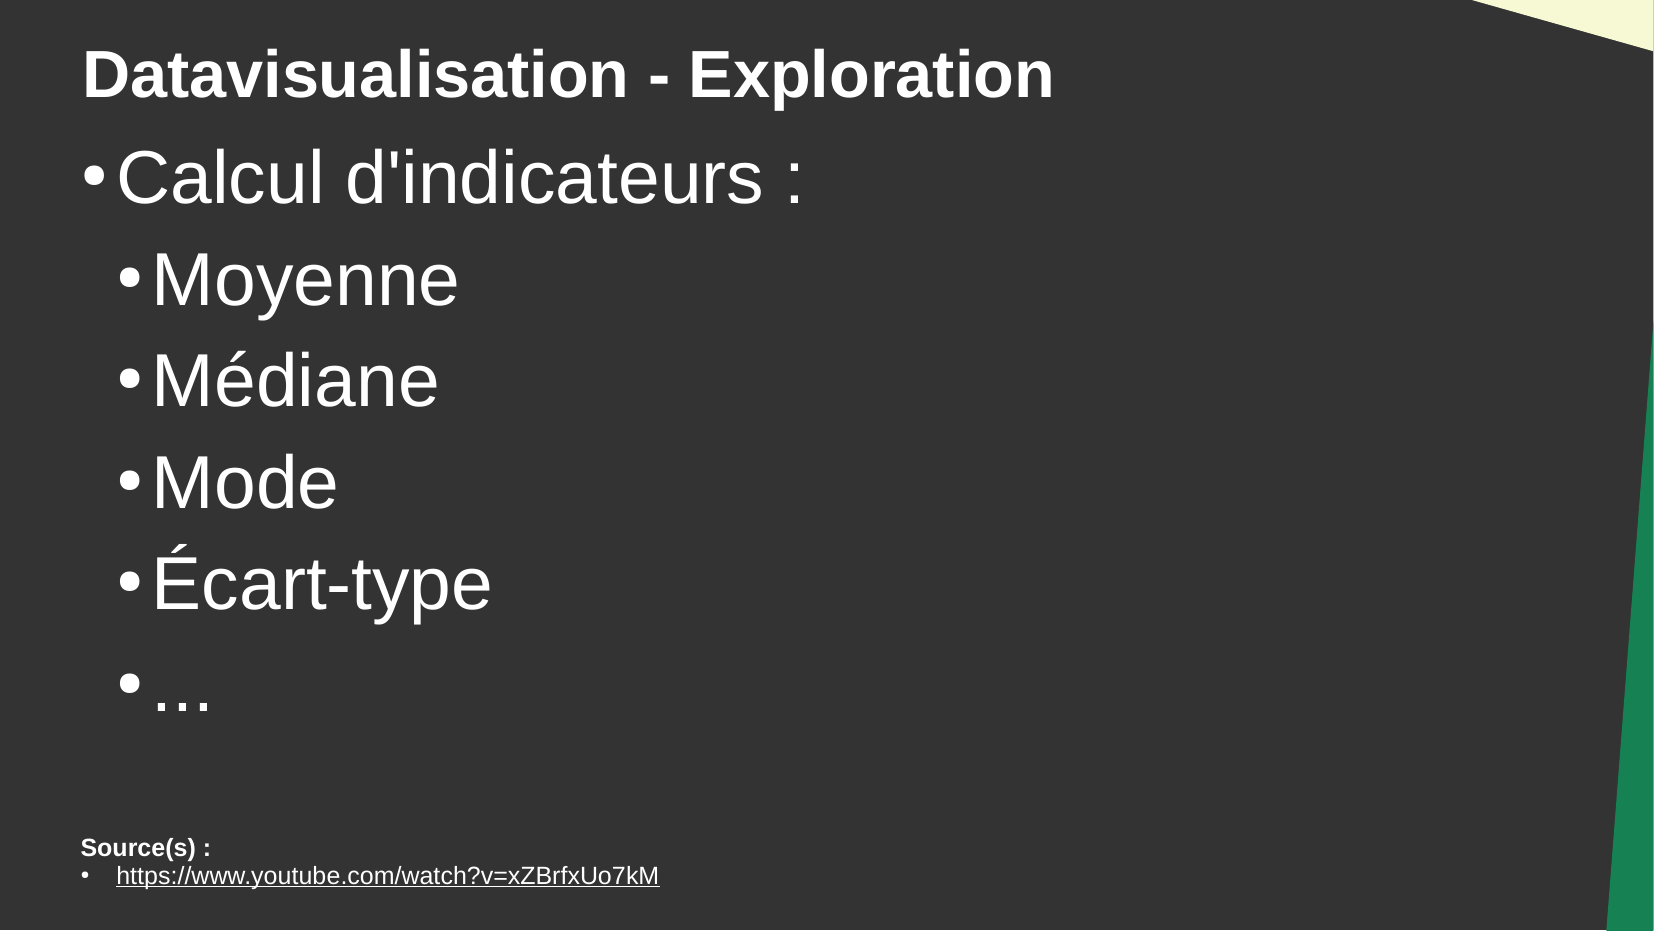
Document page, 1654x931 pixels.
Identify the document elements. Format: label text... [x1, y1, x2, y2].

text_box [1471, 0, 1654, 52]
title Datavisualisation - Exploration [82, 37, 1571, 122]
text_box [1606, 314, 1654, 931]
text_box Source(s) : https://www.youtube.com/watch?v=xZBrfxUo7kM [65, 826, 1483, 926]
list Calcul d'indicateurs : Moyenne Médiane Mode Écart-type ... [80, 135, 1560, 762]
